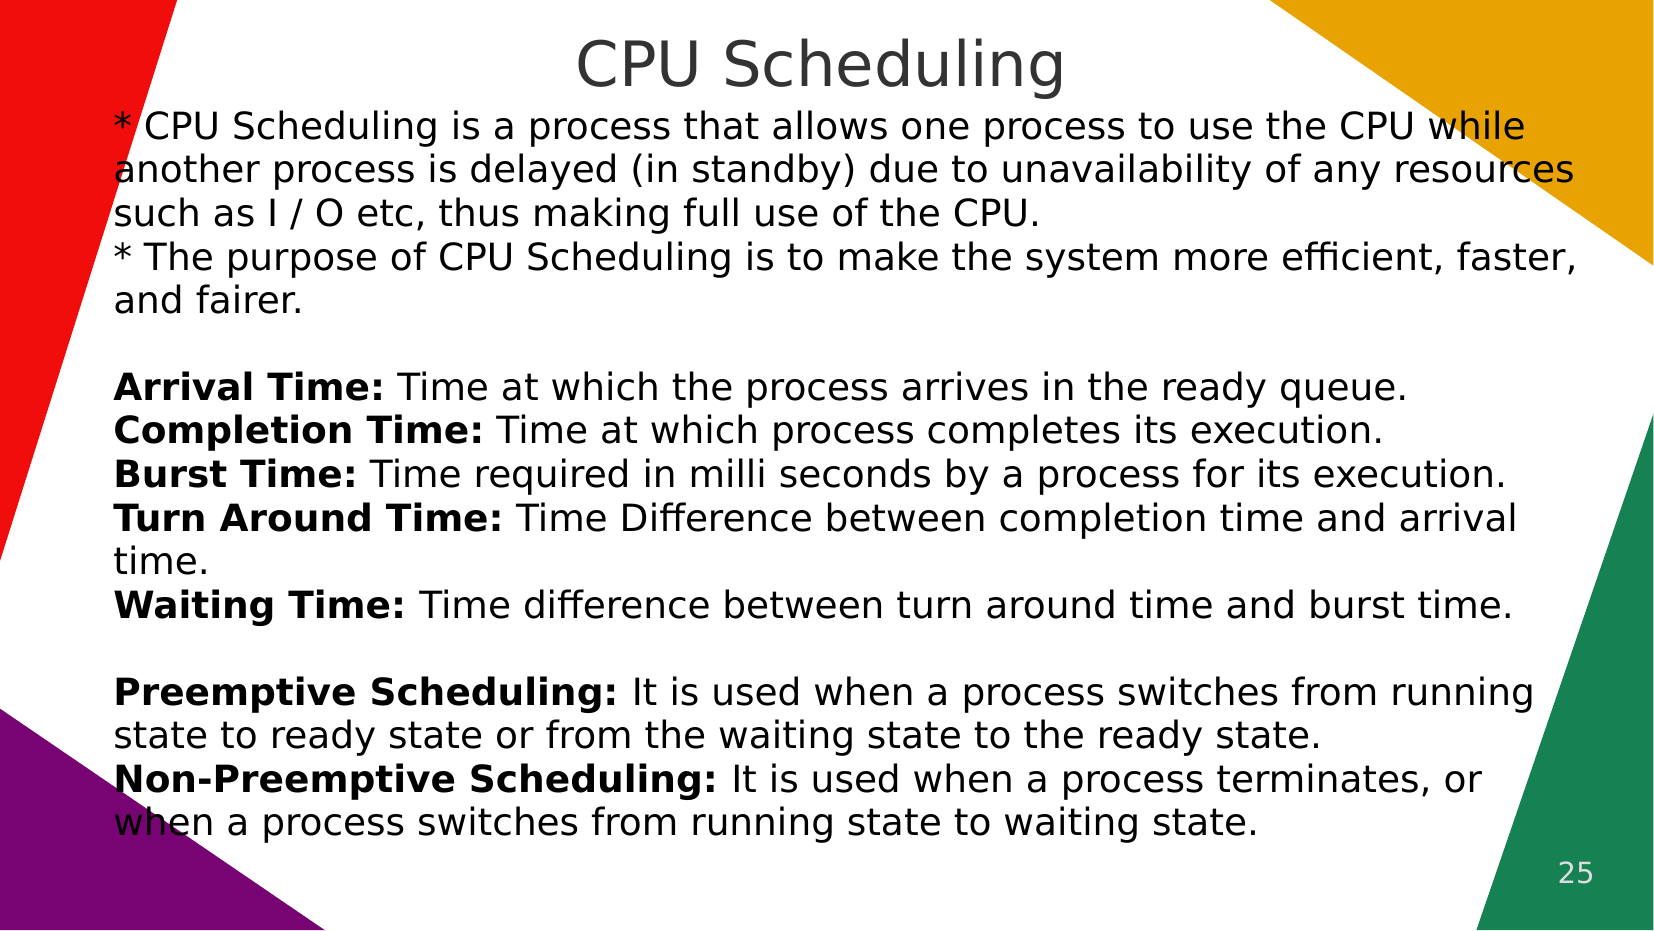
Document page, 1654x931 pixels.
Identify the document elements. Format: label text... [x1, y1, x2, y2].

text_box * CPU Scheduling is a process that allows one process to use the CPU while another process is delayed (in standby) due to unavailability of any resources such as I / O etc, thus making full use of the CPU. * The purpose of CPU Scheduling is to make the system more efficient, faster, and fairer. Arrival Time: Time at which the process arrives in the ready queue. Completion Time: Time at which process completes its execution. Burst Time: Time required in milli seconds by a process for its execution. Turn Around Time: Time Difference between completion time and arrival time. Waiting Time: Time difference between turn around time and burst time. Preemptive Scheduling: It is used when a process switches from running state to ready state or from the waiting state to the ready state. Non-Preemptive Scheduling: It is used when a process terminates, or when a process switches from running state to waiting state. [98, 97, 1608, 806]
title CPU Scheduling [112, 6, 1531, 97]
